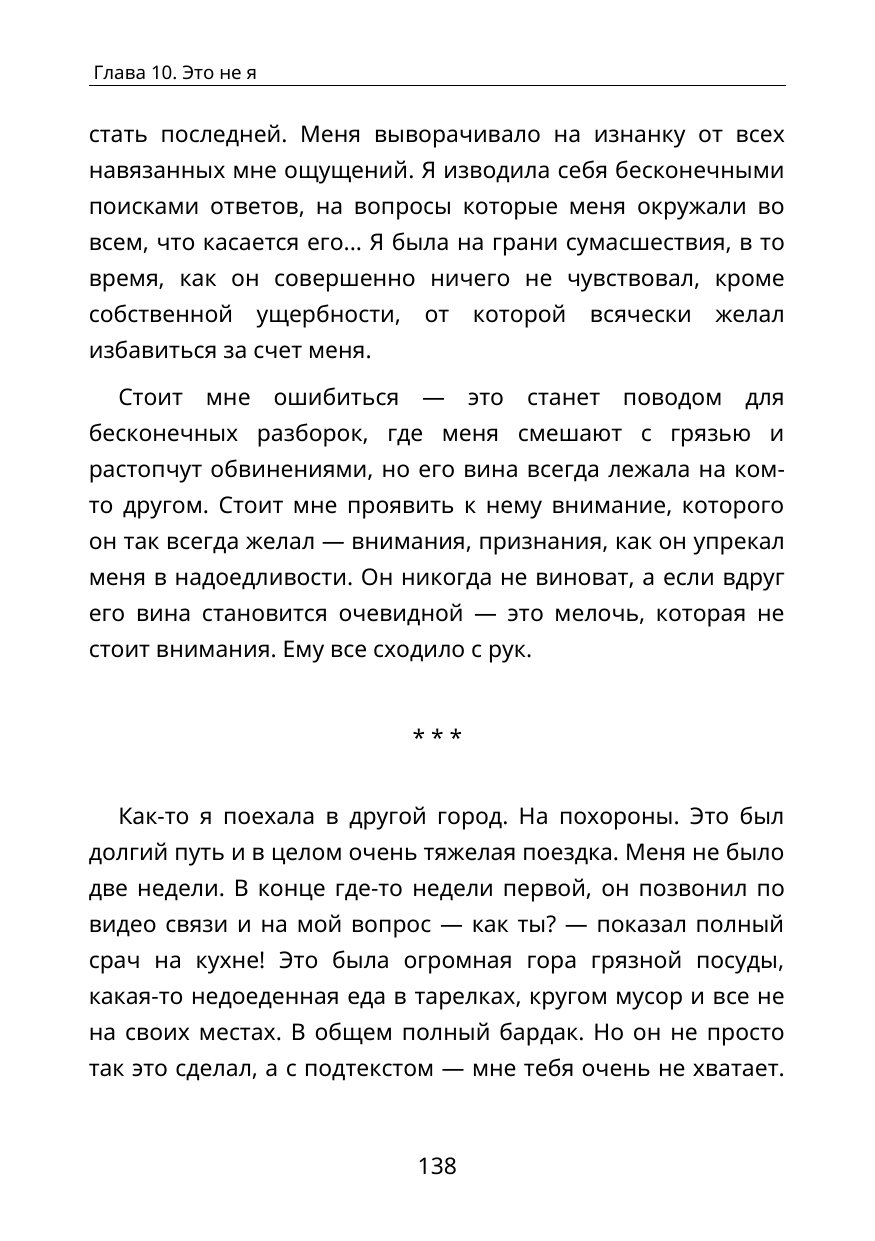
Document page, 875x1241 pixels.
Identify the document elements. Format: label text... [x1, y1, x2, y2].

text Стоит мне ошибиться — это станет поводом для бесконечных разборок, где меня смешают с грязью и растопчут обвинениями, но его вина всегда лежала на ком-то другом. Стоит мне проявить к нему внимание, которого он так всегда желал — внимания, признания, как он упрекал меня в надоедливости. Он никогда не виноват, а если вдруг его вина становится очевидной — это мелочь, которая не стоит внимания. Ему все сходило с рук. [88, 381, 786, 664]
text Как-то я поехала в другой город. На похороны. Это был долгий путь и в целом очень тяжелая поездка. Меня не было две недели. В конце где-то недели первой, он позвонил по видео связи и на мой вопрос — как ты? — показал полный срач на кухне! Это была огромная гора грязной посуды, какая-то недоеденная еда в тарелках, кругом мусор и все не на своих местах. В общем полный бардак. Но он не просто так это сделал, а с подтекстом — мне тебя очень не хватает. [88, 800, 786, 1083]
subtitle * * * [88, 722, 786, 753]
text стать последней. Меня выворачивало на изнанку от всех навязанных мне ощущений. Я изводила себя бесконечными поисками ответов, на вопросы которые меня окружали во всем, что касается его... Я была на грани сумасшествия, в то время, как он совершенно ничего не чувствовал, кроме собственной ущербности, от которой всячески желал избавиться за счет меня. [88, 118, 786, 365]
